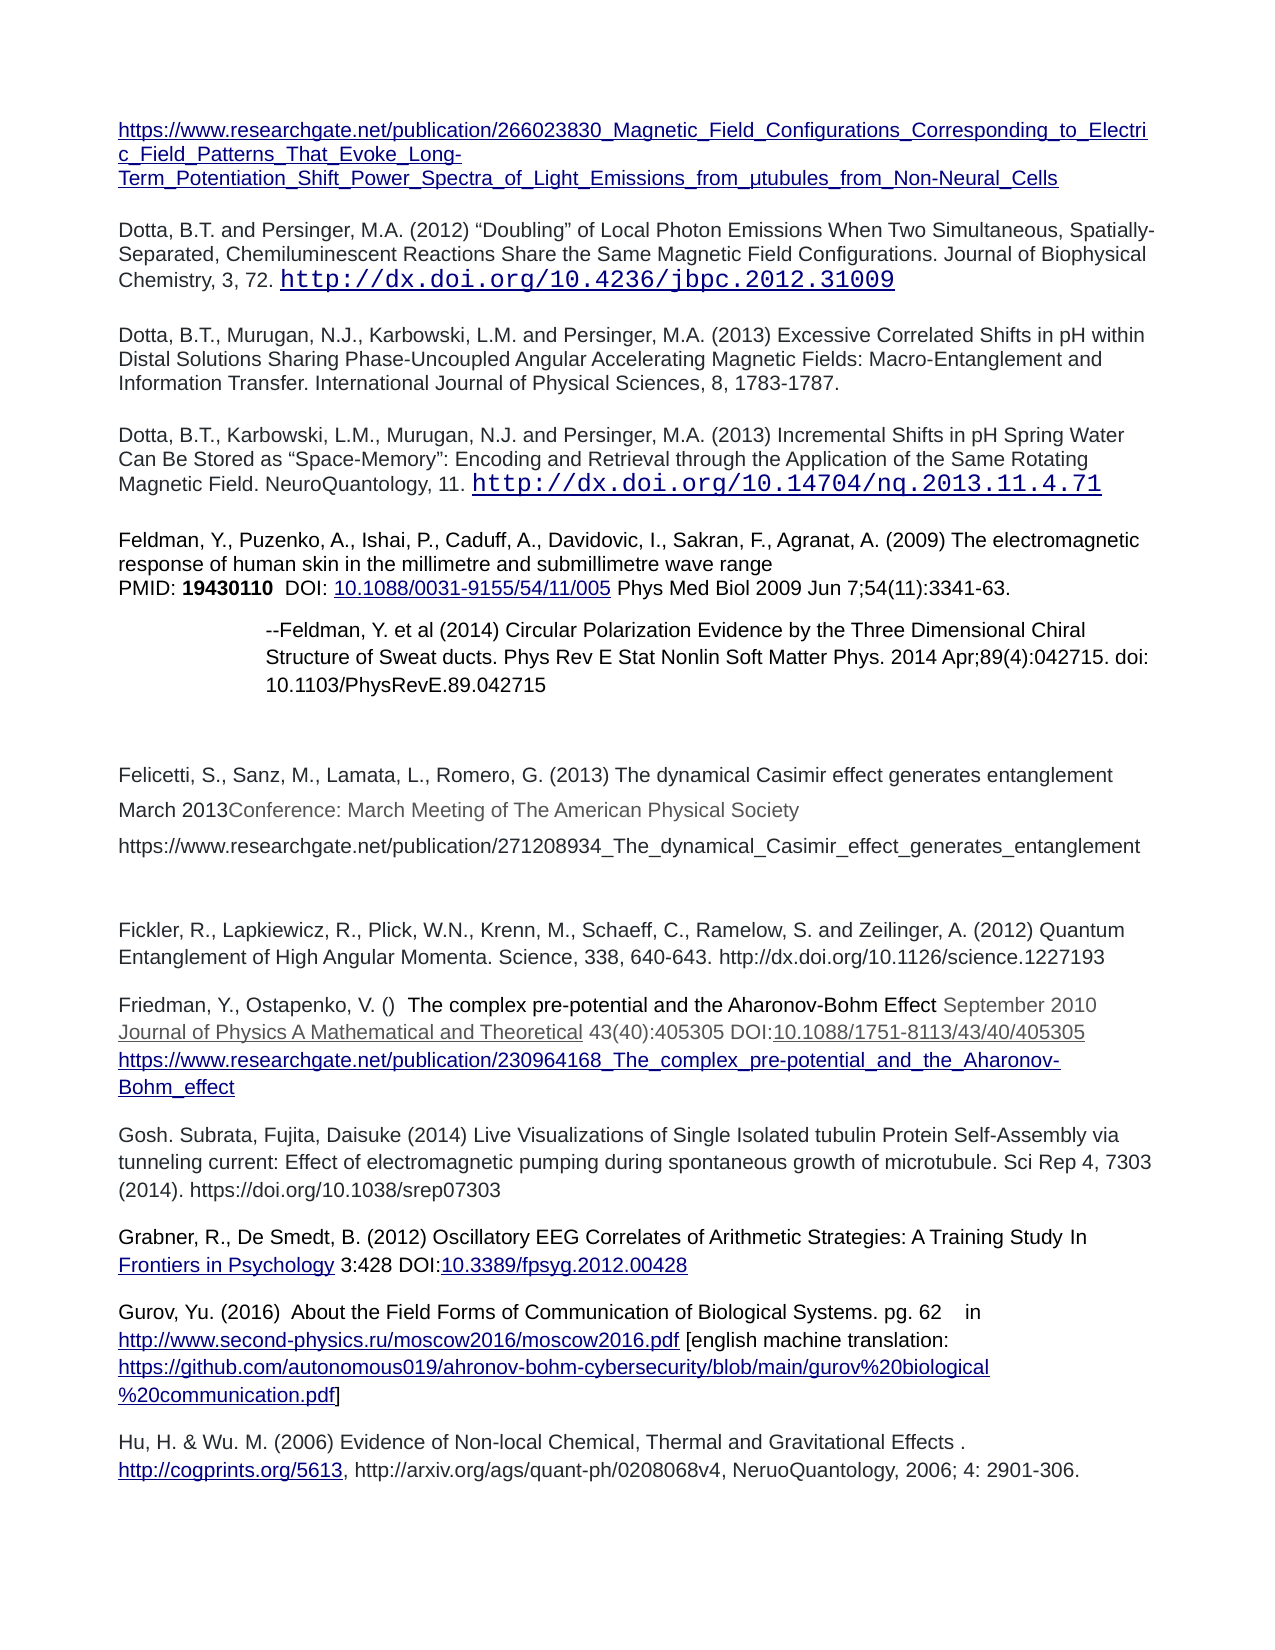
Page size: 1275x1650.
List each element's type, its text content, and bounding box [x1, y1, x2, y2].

text Dotta, B.T., Murugan, N.J., Karbowski, L.M. and Persinger, M.A. (2013) Excessive Correlated Shifts in pH within Distal Solutions Sharing Phase-Uncoupled Angular Accelerating Magnetic Fields: Macro-Entanglement and Information Transfer. International Journal of Physical Sciences, 8, 1783-1787. [118, 323, 1157, 395]
list --Feldman, Y. et al (2014) Circular Polarization Evidence by the Three Dimensional Chiral Structure of Sweat ducts. Phys Rev E Stat Nonlin Soft Matter Phys. 2014 Apr;89(4):042715. doi: 10.1103/PhysRevE.89.042715 [236, 618, 1157, 697]
text Friedman, Y., Ostapenko, V. () The complex pre-potential and the Aharonov-Bohm Effect September 2010 Journal of Physics A Mathematical and Theoretical 43(40):405305 DOI:10.1088/1751-8113/43/40/405305 https://www.researchgate.net/publication/230964168_The_complex_pre-potential_and_the_Aharonov-Bohm_effect [118, 993, 1157, 1099]
text Hu, H. & Wu. M. (2006) Evidence of Non-local Chemical, Thermal and Gravitational Effects . http://cogprints.org/5613, http://arxiv.org/ags/quant-ph/0208068v4, NeruoQuantology, 2006; 4: 2901-306. [118, 1430, 1157, 1482]
text Gurov, Yu. (2016) About the Field Forms of Communication of Biological Systems. pg. 62 in http://www.second-physics.ru/moscow2016/moscow2016.pdf [english machine translation: https://github.com/autonomous019/ahronov-bohm-cybersecurity/blob/main/gurov%20biological%20communication.pdf] [118, 1300, 1157, 1407]
text Fickler, R., Lapkiewicz, R., Plick, W.N., Krenn, M., Schaeff, C., Ramelow, S. and Zeilinger, A. (2012) Quantum Entanglement of High Angular Momenta. Science, 338, 640-643. http://dx.doi.org/10.1126/science.1227193 [118, 918, 1157, 969]
text https://www.researchgate.net/publication/266023830_Magnetic_Field_Configurations_Corresponding_to_Electric_Field_Patterns_That_Evoke_Long-Term_Potentiation_Shift_Power_Spectra_of_Light_Emissions_from_μtubules_from_Non-Neural_Cells [118, 118, 1157, 190]
text Dotta, B.T. and Persinger, M.A. (2012) “Doubling” of Local Photon Emissions When Two Simultaneous, Spatially- Separated, Chemiluminescent Reactions Share the Same Magnetic Field Configurations. Journal of Biophysical Chemistry, 3, 72. http://dx.doi.org/10.4236/jbpc.2012.31009 [118, 218, 1157, 294]
text Dotta, B.T., Karbowski, L.M., Murugan, N.J. and Persinger, M.A. (2013) Incremental Shifts in pH Spring Water Can Be Stored as “Space-Memory”: Encoding and Retrieval through the Application of the Same Rotating Magnetic Field. NeuroQuantology, 11. http://dx.doi.org/10.14704/nq.2013.11.4.71 [118, 423, 1157, 499]
text Grabner, R., De Smedt, B. (2012) Oscillatory EEG Correlates of Arithmetic Strategies: A Training Study In Frontiers in Psychology 3:428 DOI:10.3389/fpsyg.2012.00428 [118, 1225, 1157, 1277]
list PMID: 19430110 DOI: 10.1088/0031-9155/54/11/005 Phys Med Biol 2009 Jun 7;54(11):3341-63. [118, 576, 1157, 599]
text Felicetti, S., Sanz, M., Lamata, L., Romero, G. (2013) The dynamical Casimir effect generates entanglement March 2013Conference: March Meeting of The American Physical Society https://www.researchgate.net/publication/271208934_The_dynamical_Casimir_effect_generates_entanglement [118, 762, 1157, 858]
text Feldman, Y., Puzenko, A., Ishai, P., Caduff, A., Davidovic, I., Sakran, F., Agranat, A. (2009) The electromagnetic response of human skin in the millimetre and submillimetre wave range [118, 528, 1157, 576]
text Gosh. Subrata, Fujita, Daisuke (2014) Live Visualizations of Single Isolated tubulin Protein Self-Assembly via tunneling current: Effect of electromagnetic pumping during spontaneous growth of microtubule. Sci Rep 4, 7303 (2014). https://doi.org/10.1038/srep07303 [118, 1123, 1157, 1202]
